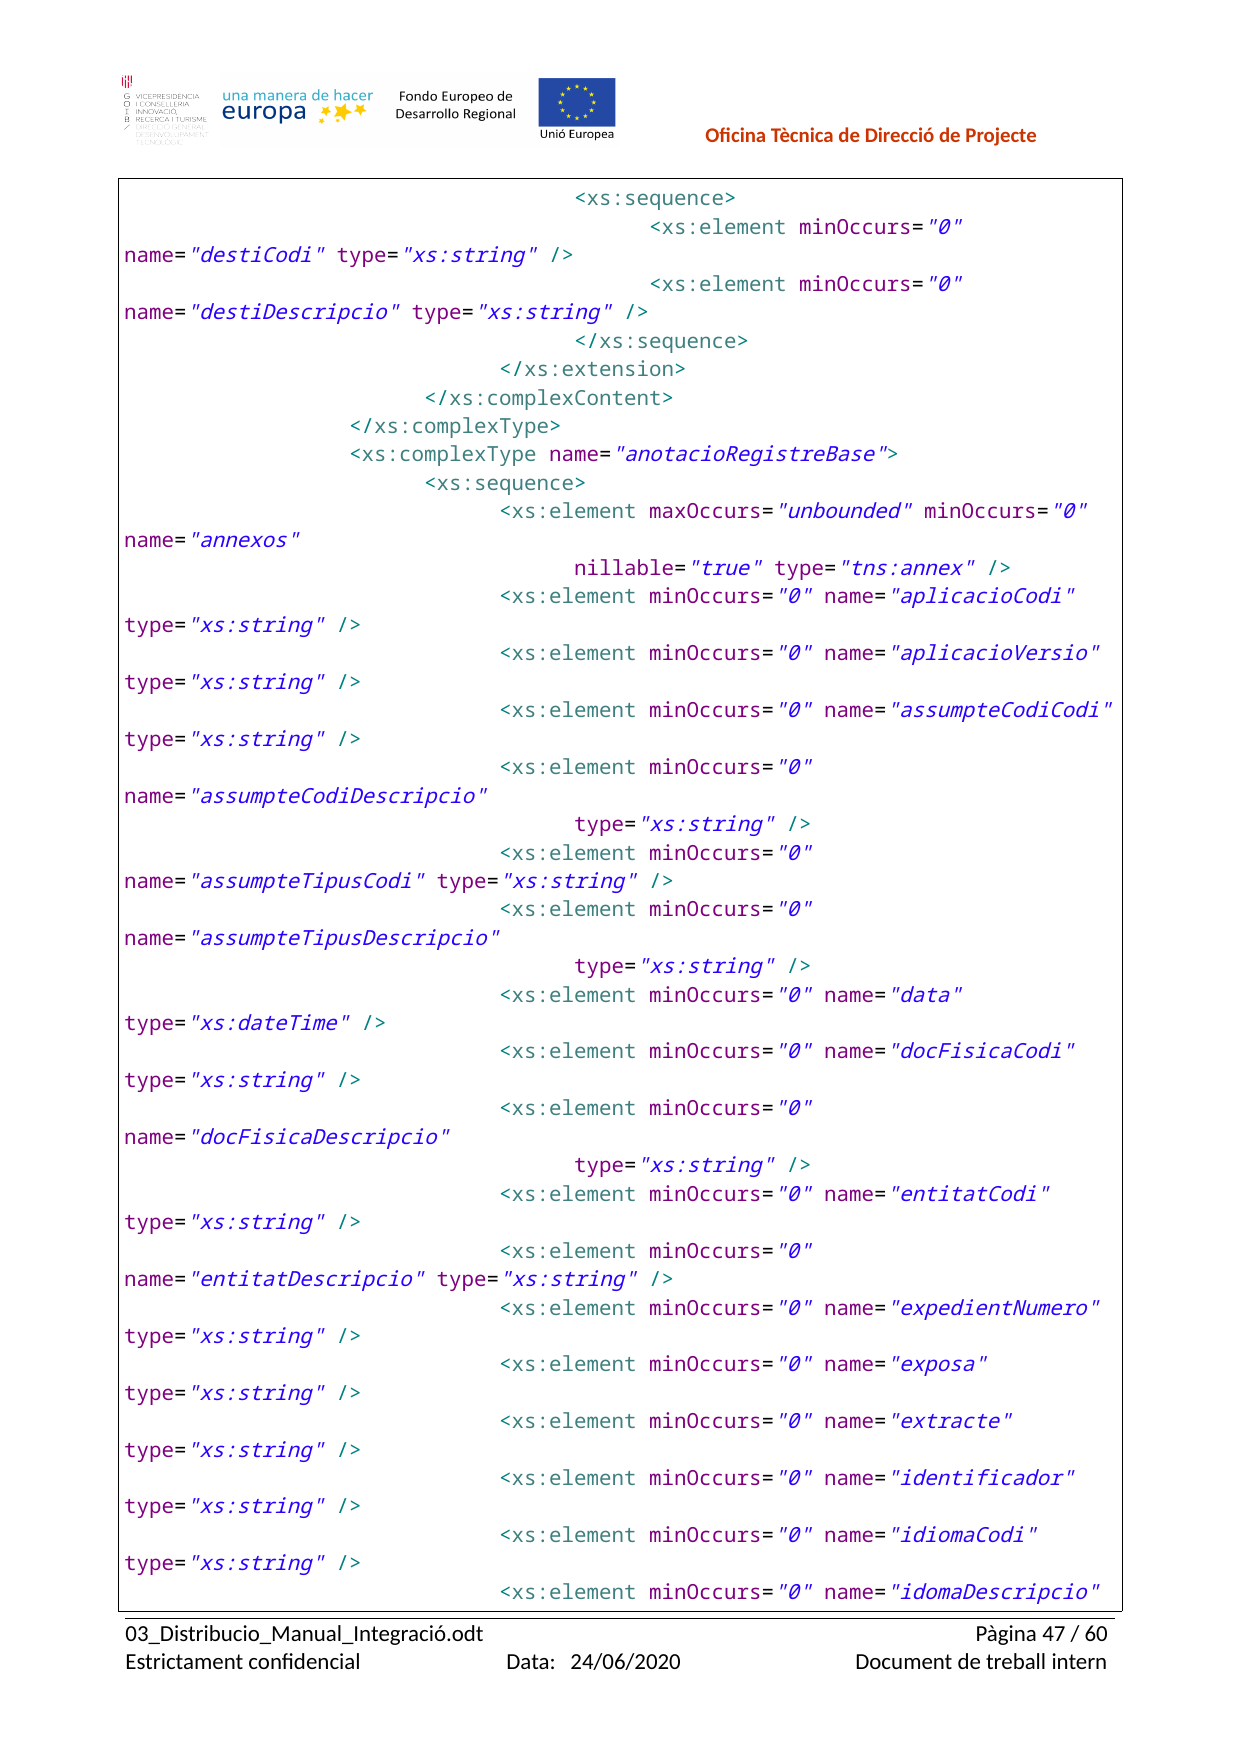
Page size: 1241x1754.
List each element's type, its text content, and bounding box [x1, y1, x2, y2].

picture [219, 73, 621, 147]
picture [118, 73, 213, 147]
table_header <xs:sequence> <xs:element minOccurs="0" name="destiCodi" type="xs:string" /> <xs:element minOccurs="0" name="destiDescripcio" type="xs:string" /> </xs:sequence> </xs:extension> </xs:complexContent> </xs:complexType> <xs:complexType name="anotacioRegistreBase"> <xs:sequence> <xs:element maxOccurs="unbounded" minOccurs="0" name="annexos" nillable="true" type="tns:annex" /> <xs:element minOccurs="0" name="aplicacioCodi" type="xs:string" /> <xs:element minOccurs="0" name="aplicacioVersio" type="xs:string" /> <xs:element minOccurs="0" name="assumpteCodiCodi" type="xs:string" /> <xs:element minOccurs="0" name="assumpteCodiDescripcio" type="xs:string" /> <xs:element minOccurs="0" name="assumpteTipusCodi" type="xs:string" /> <xs:element minOccurs="0" name="assumpteTipusDescripcio" type="xs:string" /> <xs:element minOccurs="0" name="data" type="xs:dateTime" /> <xs:element minOccurs="0" name="docFisicaCodi" type="xs:string" /> <xs:element minOccurs="0" name="docFisicaDescripcio" type="xs:string" /> <xs:element minOccurs="0" name="entitatCodi" type="xs:string" /> <xs:element minOccurs="0" name="entitatDescripcio" type="xs:string" /> <xs:element minOccurs="0" name="expedientNumero" type="xs:string" /> <xs:element minOccurs="0" name="exposa" type="xs:string" /> <xs:element minOccurs="0" name="extracte" type="xs:string" /> <xs:element minOccurs="0" name="identificador" type="xs:string" /> <xs:element minOccurs="0" name="idiomaCodi" type="xs:string" /> <xs:element minOccurs="0" name="idomaDescripcio" [119, 179, 1122, 1611]
